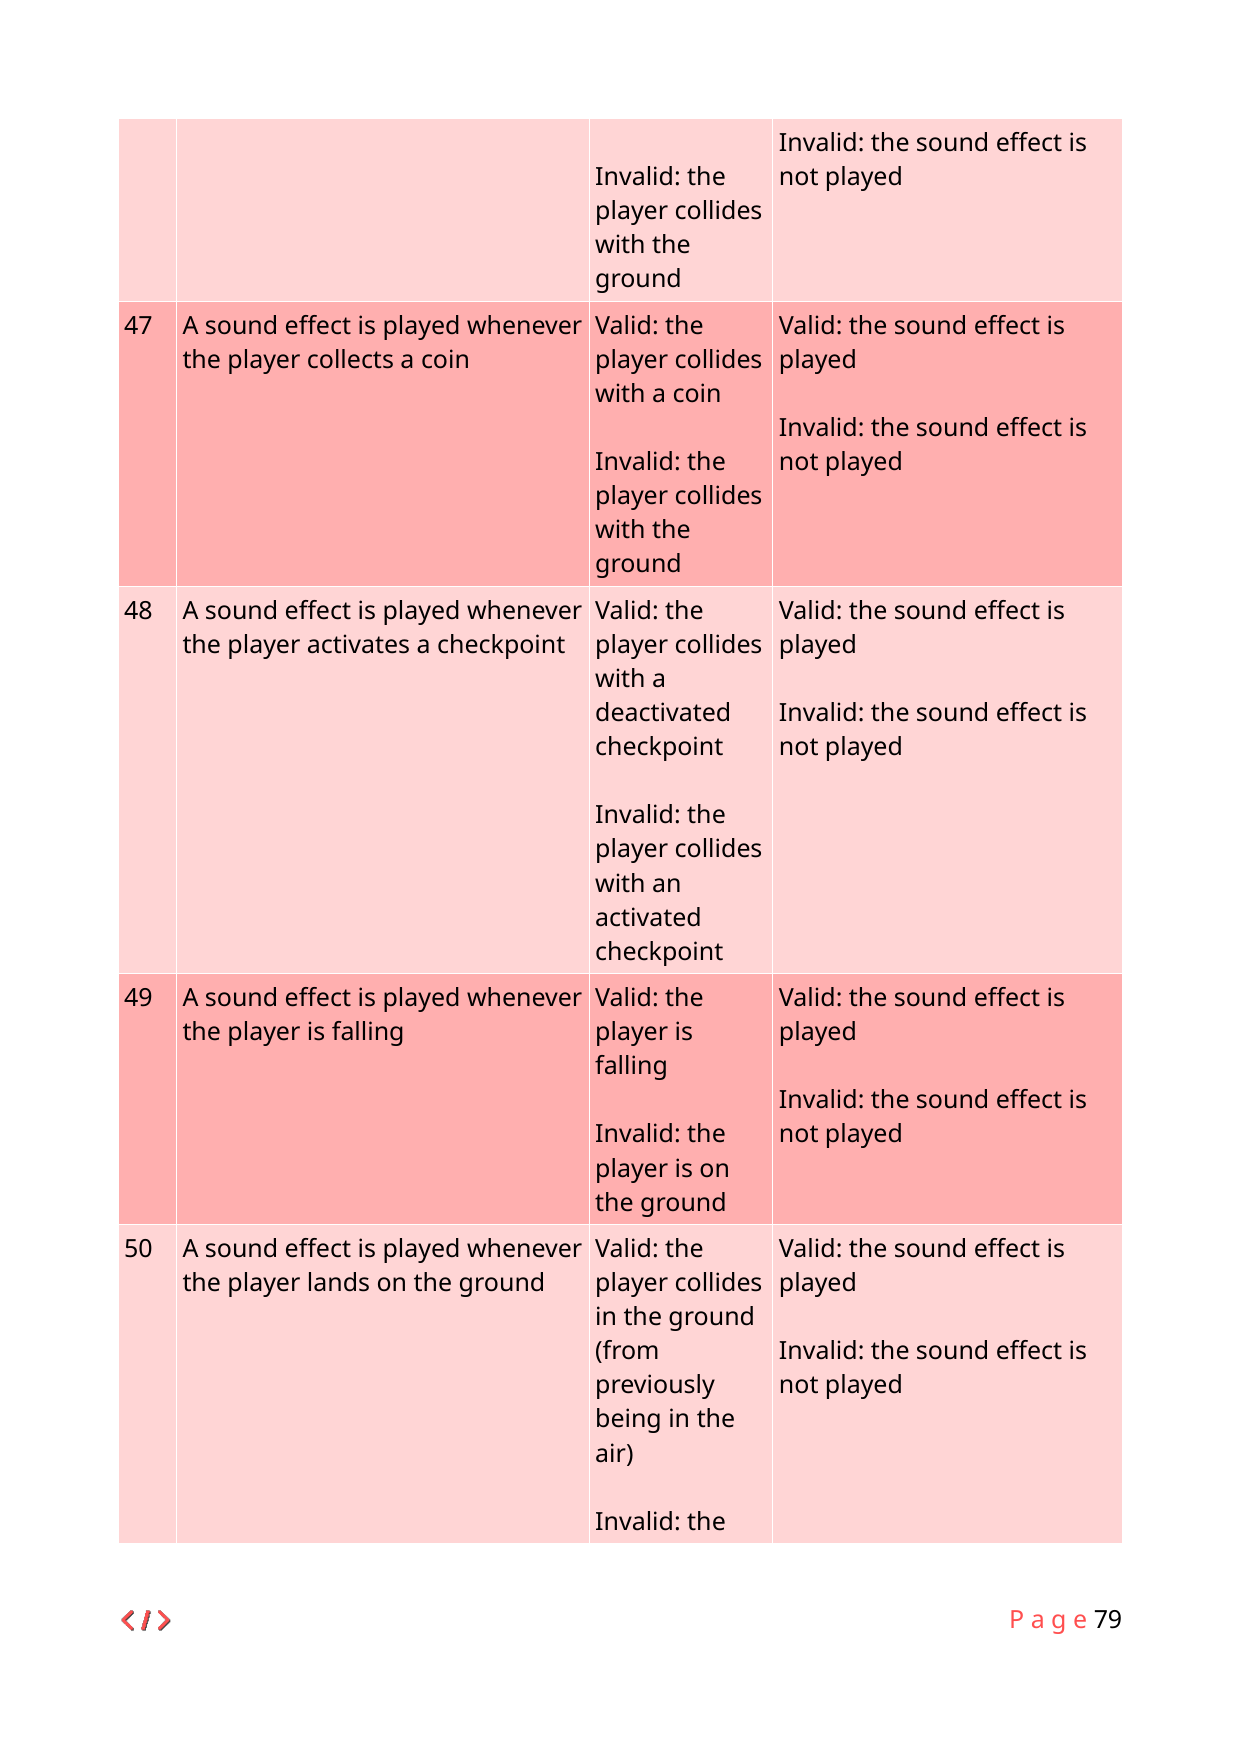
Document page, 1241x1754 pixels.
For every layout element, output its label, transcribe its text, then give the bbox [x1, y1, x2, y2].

table_cell 49 [119, 974, 176, 1224]
table_cell Valid: the sound effect is played Invalid: the sound effect is not played [773, 302, 1122, 586]
table_cell 48 [119, 587, 176, 973]
picture [116, 1591, 175, 1649]
table_cell Invalid: the sound effect is not played [773, 119, 1122, 301]
table_cell Valid: the player collides with a deactivated checkpoint Invalid: the player collides with an activated checkpoint [590, 587, 772, 973]
table_cell 50 [119, 1225, 176, 1543]
table_cell A sound effect is played whenever the player collects a coin [177, 302, 589, 586]
table_cell [119, 119, 176, 301]
table_cell [177, 119, 589, 301]
table_cell Valid: the player is falling Invalid: the player is on the ground [590, 974, 772, 1224]
table_cell Valid: the sound effect is played Invalid: the sound effect is not played [773, 974, 1122, 1224]
table_cell Invalid: the player collides with the ground [590, 119, 772, 301]
table_cell Valid: the sound effect is played Invalid: the sound effect is not played [773, 587, 1122, 973]
table_cell A sound effect is played whenever the player activates a checkpoint [177, 587, 589, 973]
table_cell Valid: the sound effect is played Invalid: the sound effect is not played [773, 1225, 1122, 1543]
table_cell A sound effect is played whenever the player is falling [177, 974, 589, 1224]
table_cell Valid: the player collides with a coin Invalid: the player collides with the ground [590, 302, 772, 586]
table_cell Valid: the player collides in the ground (from previously being in the air) Invalid: the [590, 1225, 772, 1543]
table_cell 47 [119, 302, 176, 586]
table_cell A sound effect is played whenever the player lands on the ground [177, 1225, 589, 1543]
